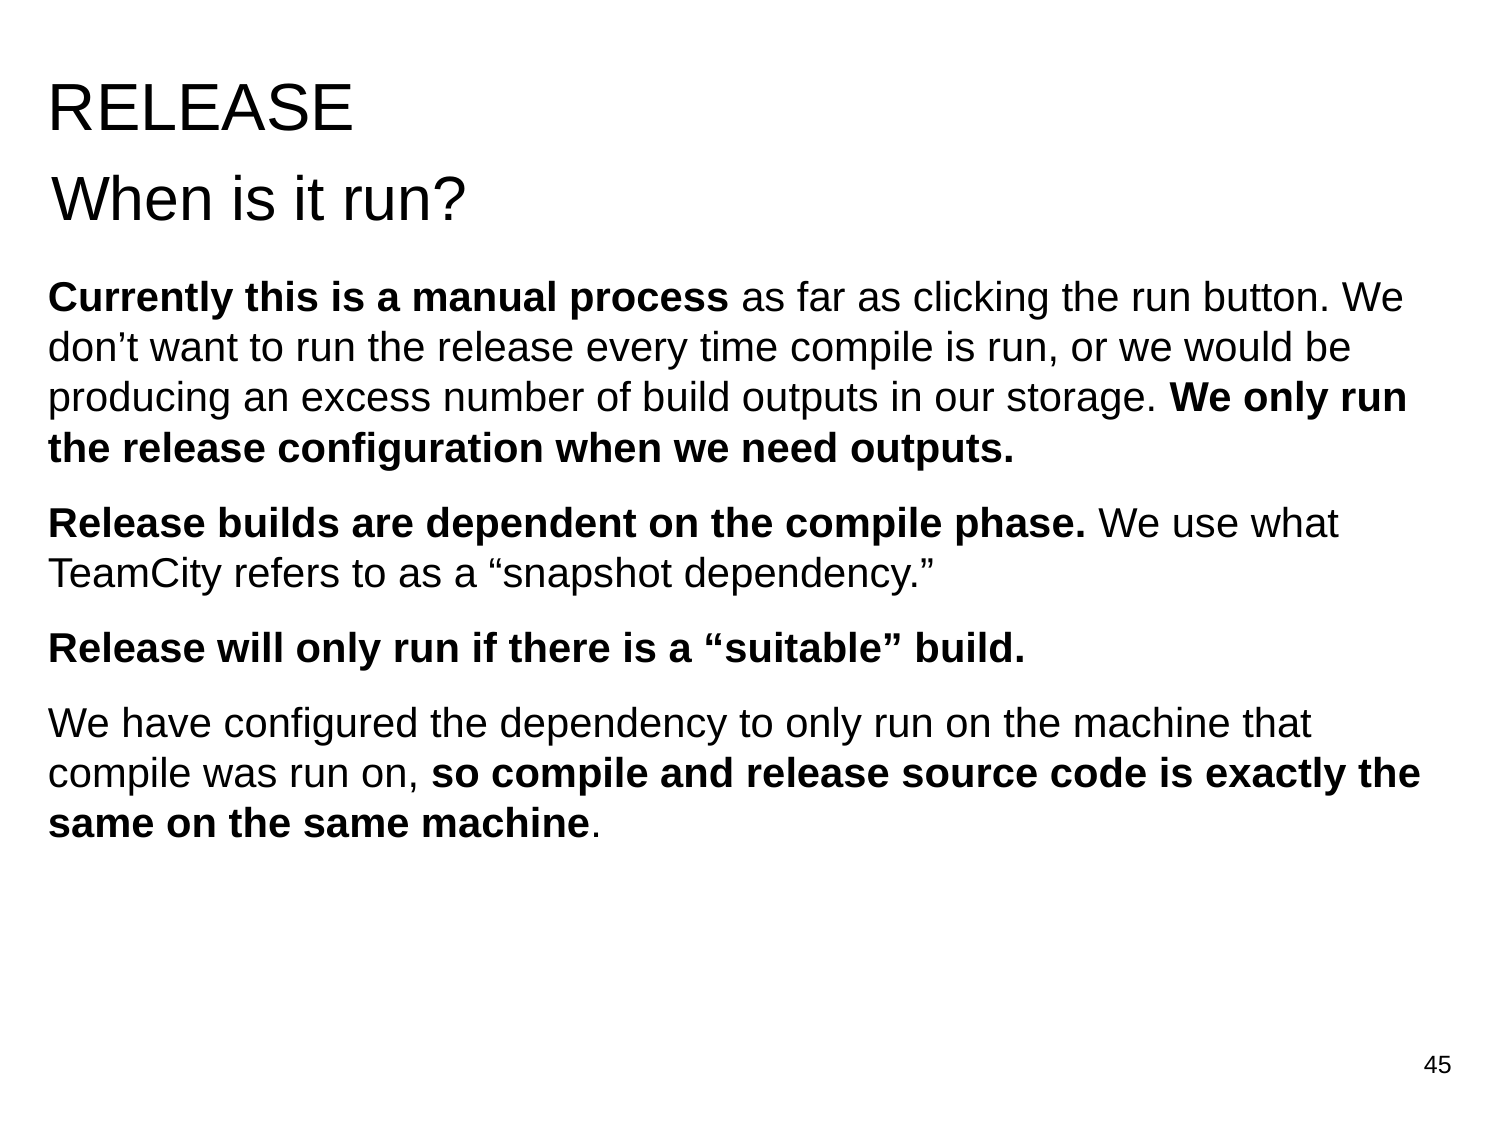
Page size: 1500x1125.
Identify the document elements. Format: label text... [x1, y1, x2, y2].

title Release [48, 57, 1452, 150]
slide_number [1325, 1047, 1452, 1080]
list Currently this is a manual process as far as clicking the run button. We don’t want to run the release every time compile is run, or we would be producing an excess number of build outputs in our storage. We only run the release configuration when we need outputs. Release builds are dependent on the compile phase. We use what TeamCity refers to as a “snapshot dependency.” Release will only run if there is a “suitable” build. We have configured the dependency to only run on the machine that compile was run on, so compile and release source code is exactly the same on the same machine. [48, 262, 1452, 1021]
list When is it run? [48, 150, 1452, 241]
